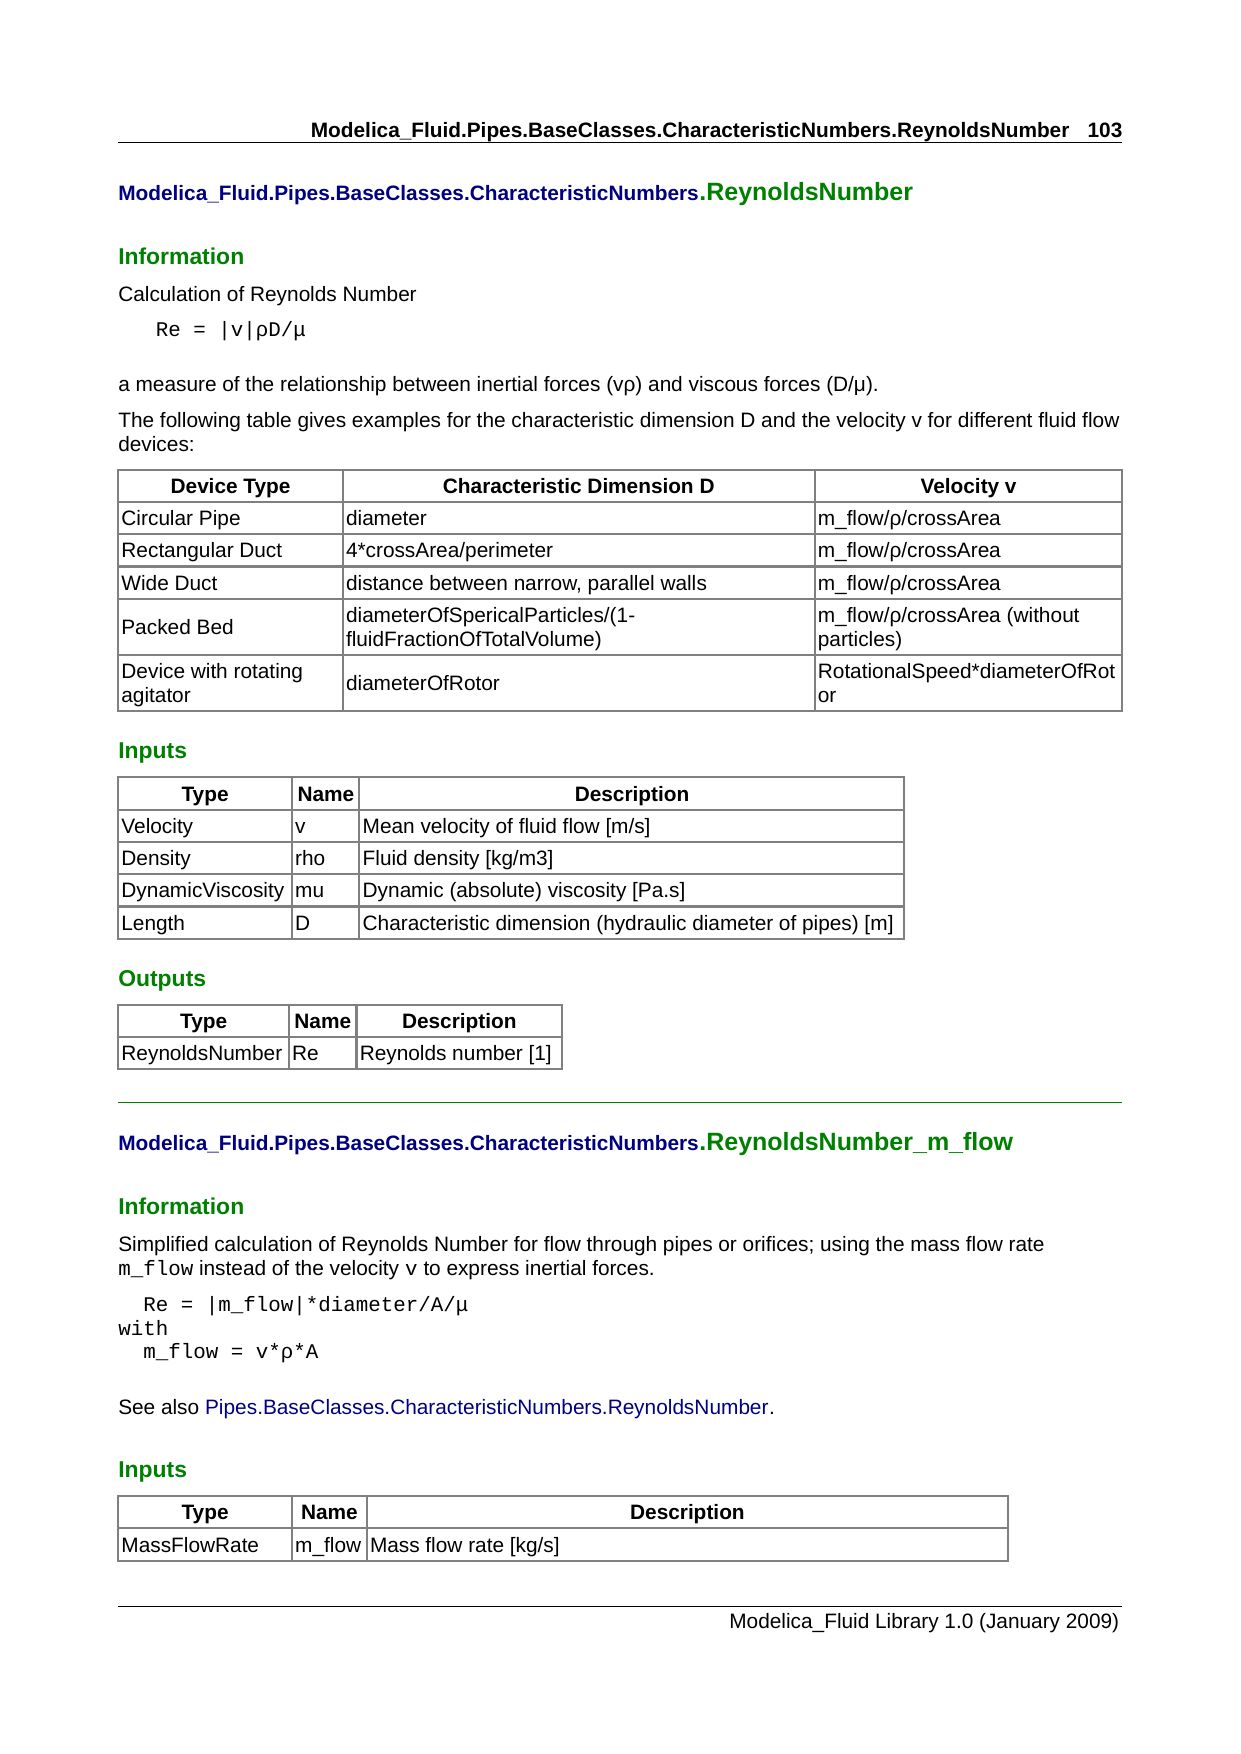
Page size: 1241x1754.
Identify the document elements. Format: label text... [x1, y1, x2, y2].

text Simplified calculation of Reynolds Number for flow through pipes or orifices; using the mass flow rate m_flow instead of the velocity v to express inertial forces. [118, 1232, 1122, 1282]
table_header Velocity v [816, 471, 1121, 501]
table_cell distance between narrow, parallel walls [344, 568, 814, 598]
table_cell MassFlowRate [119, 1529, 291, 1559]
table_cell Density [119, 843, 291, 873]
table_header Type [119, 778, 291, 808]
table_header Description [358, 1006, 561, 1036]
table_cell m_flow/ρ/crossArea [816, 503, 1121, 533]
text m_flow = v*ρ*A [118, 1341, 1122, 1365]
table_cell Velocity [119, 811, 291, 841]
table_cell 4*crossArea/perimeter [344, 535, 814, 565]
subtitle Information [118, 1193, 1122, 1219]
table_header Device Type [119, 471, 342, 501]
table_cell m_flow/ρ/crossArea [816, 535, 1121, 565]
table_cell Fluid density [kg/m3] [360, 843, 903, 873]
table_cell Characteristic dimension (hydraulic diameter of pipes) [m] [360, 908, 903, 938]
table_cell Mass flow rate [kg/s] [368, 1529, 1007, 1559]
table_cell Rectangular Duct [119, 535, 342, 565]
table_header Name [293, 778, 358, 808]
subtitle Information [118, 243, 1122, 269]
table_cell m_flow/ρ/crossArea (without particles) [816, 600, 1121, 654]
text The following table gives examples for the characteristic dimension D and the velocity v for different fluid flow devices: [118, 408, 1122, 456]
table_cell v [293, 811, 358, 841]
text See also Pipes.BaseClasses.CharacteristicNumbers.ReynoldsNumber. [118, 1394, 1122, 1418]
table_header Type [119, 1006, 288, 1036]
table_header Description [368, 1497, 1007, 1527]
subtitle Modelica_Fluid.Pipes.BaseClasses.CharacteristicNumbers.ReynoldsNumber_m_flow [118, 1127, 1122, 1156]
text a measure of the relationship between inertial forces (vρ) and viscous forces (D/μ). [118, 372, 1122, 396]
table_cell m_flow [293, 1529, 366, 1559]
table_header Description [360, 778, 903, 808]
table_cell Packed Bed [119, 600, 342, 654]
table_cell Dynamic (absolute) viscosity [Pa.s] [360, 875, 903, 905]
text Calculation of Reynolds Number [118, 282, 1122, 306]
table_cell D [293, 908, 358, 938]
table_cell ReynoldsNumber [119, 1038, 288, 1068]
table_cell m_flow/ρ/crossArea [816, 568, 1121, 598]
table_cell Mean velocity of fluid flow [m/s] [360, 811, 903, 841]
table_header Characteristic Dimension D [344, 471, 814, 501]
text with [118, 1318, 1122, 1341]
table_cell mu [293, 875, 358, 905]
table_cell diameter [344, 503, 814, 533]
table_cell rho [293, 843, 358, 873]
table_cell Length [119, 908, 291, 938]
table_header Type [119, 1497, 291, 1527]
subtitle Inputs [118, 737, 1122, 764]
table_cell diameterOfRotor [344, 656, 814, 710]
table_cell Device with rotating agitator [119, 656, 342, 710]
subtitle Outputs [118, 965, 1122, 991]
table_cell diameterOfSpericalParticles/(1-fluidFractionOfTotalVolume) [344, 600, 814, 654]
table_cell RotationalSpeed*diameterOfRotor [816, 656, 1121, 710]
table_cell Circular Pipe [119, 503, 342, 533]
text Re = |v|ρD/μ [118, 318, 1122, 342]
table_header Name [290, 1006, 355, 1036]
table_cell Re [290, 1038, 355, 1068]
table_cell DynamicViscosity [119, 875, 291, 905]
table_cell Reynolds number [1] [358, 1038, 561, 1068]
table_header Name [293, 1497, 366, 1527]
table_cell Wide Duct [119, 568, 342, 598]
subtitle Modelica_Fluid.Pipes.BaseClasses.CharacteristicNumbers.ReynoldsNumber [118, 177, 1122, 206]
text Re = |m_flow|*diameter/A/μ [118, 1294, 1122, 1318]
subtitle Inputs [118, 1456, 1122, 1482]
